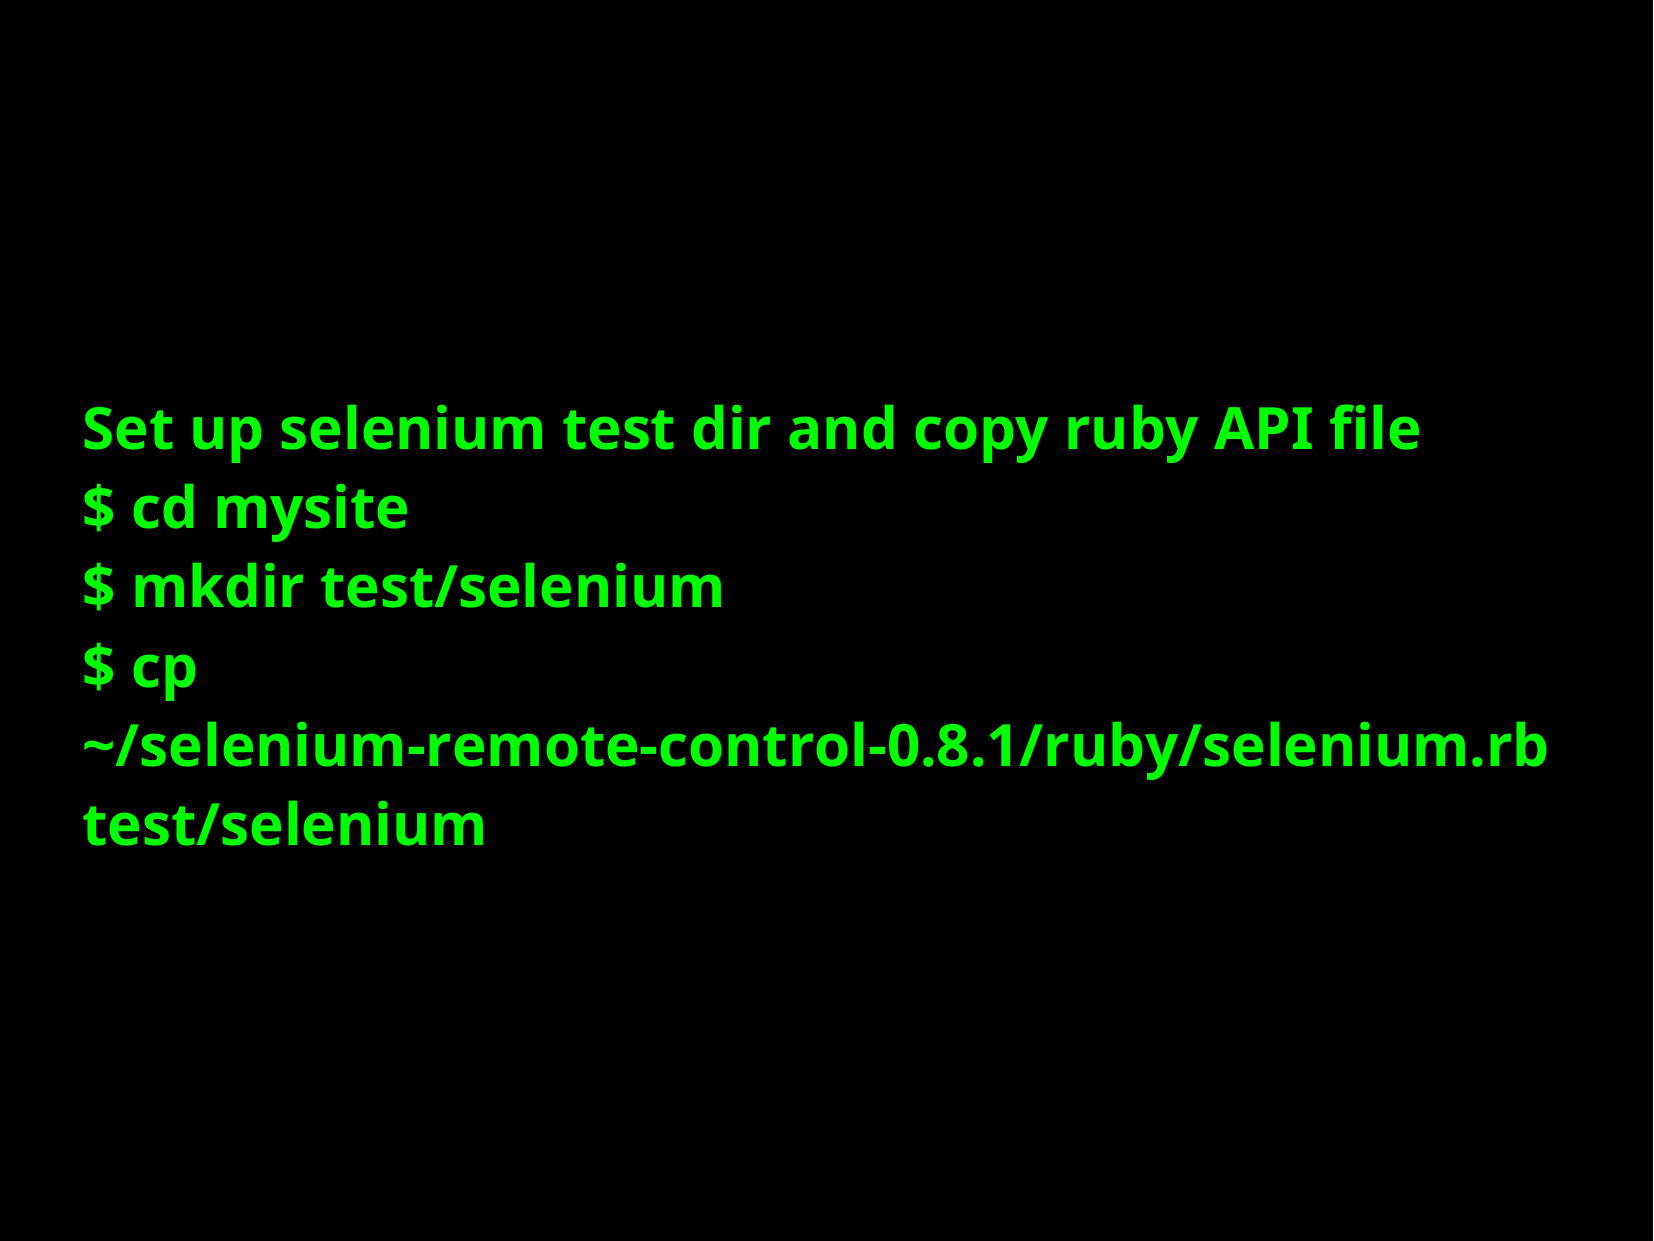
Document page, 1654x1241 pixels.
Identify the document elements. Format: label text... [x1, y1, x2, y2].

title Set up selenium test dir and copy ruby API file $ cd mysite $ mkdir test/selenium $ cp ~/selenium-remote-control-0.8.1/ruby/selenium.rb test/selenium [82, 49, 1571, 1201]
